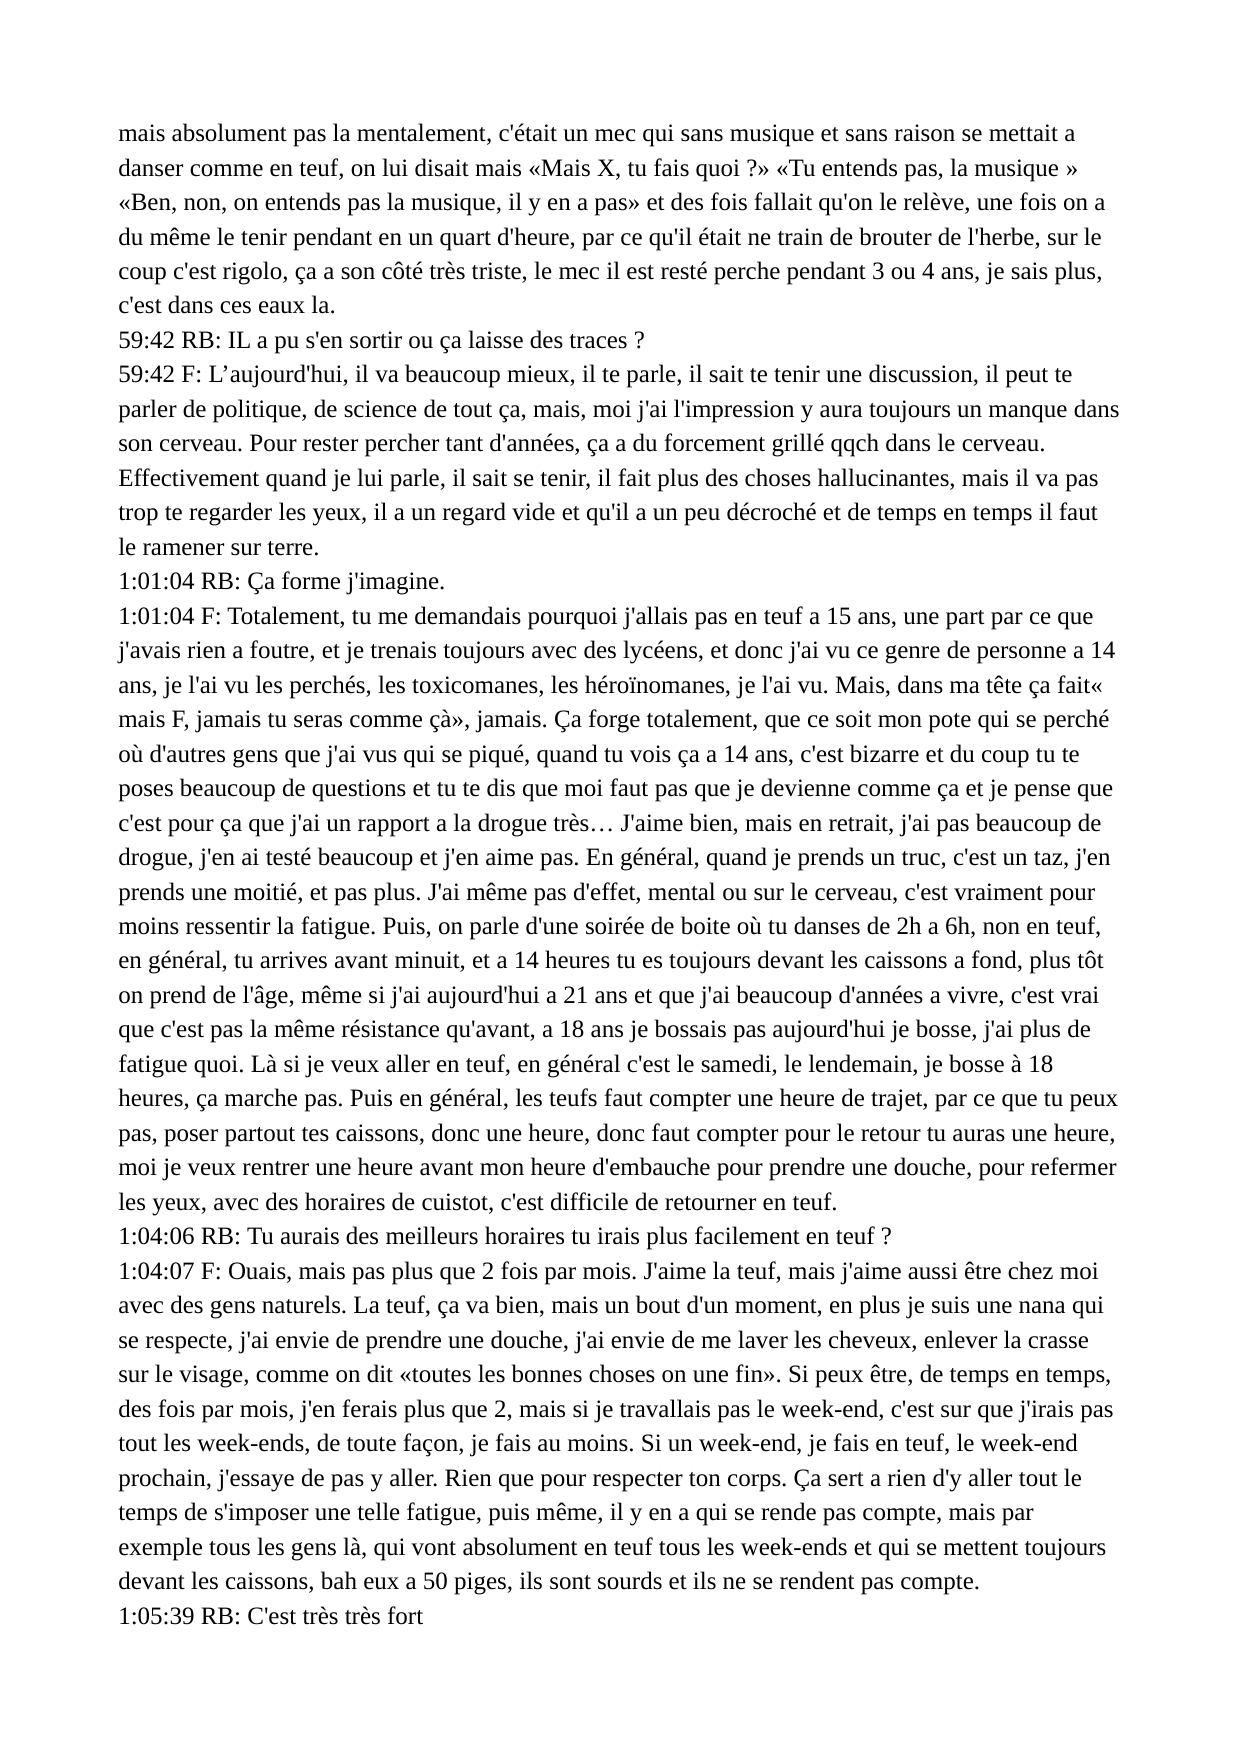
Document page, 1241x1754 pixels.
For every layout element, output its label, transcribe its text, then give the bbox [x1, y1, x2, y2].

text 1:05:39 RB: C'est très très fort [118, 1601, 1122, 1629]
text mais absolument pas la mentalement, c'était un mec qui sans musique et sans raison se mettait a danser comme en teuf, on lui disait mais «Mais X, tu fais quoi ?» «Tu entends pas, la musique » «Ben, non, on entends pas la musique, il y en a pas» et des fois fallait qu'on le relève, une fois on a du même le tenir pendant en un quart d'heure, par ce qu'il était ne train de brouter de l'herbe, sur le coup c'est rigolo, ça a son côté très triste, le mec il est resté perche pendant 3 ou 4 ans, je sais plus, c'est dans ces eaux la. [118, 118, 1122, 319]
text 1:04:07 F: Ouais, mais pas plus que 2 fois par mois. J'aime la teuf, mais j'aime aussi être chez moi avec des gens naturels. La teuf, ça va bien, mais un bout d'un moment, en plus je suis une nana qui se respecte, j'ai envie de prendre une douche, j'ai envie de me laver les cheveux, enlever la crasse sur le visage, comme on dit «toutes les bonnes choses on une fin». Si peux être, de temps en temps, des fois par mois, j'en ferais plus que 2, mais si je travallais pas le week-end, c'est sur que j'irais pas tout les week-ends, de toute façon, je fais au moins. Si un week-end, je fais en teuf, le week-end prochain, j'essaye de pas y aller. Rien que pour respecter ton corps. Ça sert a rien d'y aller tout le temps de s'imposer une telle fatigue, puis même, il y en a qui se rende pas compte, mais par exemple tous les gens là, qui vont absolument en teuf tous les week-ends et qui se mettent toujours devant les caissons, bah eux a 50 piges, ils sont sourds et ils ne se rendent pas compte. [118, 1256, 1122, 1595]
text 1:01:04 F: Totalement, tu me demandais pourquoi j'allais pas en teuf a 15 ans, une part par ce que j'avais rien a foutre, et je trenais toujours avec des lycéens, et donc j'ai vu ce genre de personne a 14 ans, je l'ai vu les perchés, les toxicomanes, les héroïnomanes, je l'ai vu. Mais, dans ma tête ça fait« mais F, jamais tu seras comme çà», jamais. Ça forge totalement, que ce soit mon pote qui se perché où d'autres gens que j'ai vus qui se piqué, quand tu vois ça a 14 ans, c'est bizarre et du coup tu te poses beaucoup de questions et tu te dis que moi faut pas que je devienne comme ça et je pense que c'est pour ça que j'ai un rapport a la drogue très… J'aime bien, mais en retrait, j'ai pas beaucoup de drogue, j'en ai testé beaucoup et j'en aime pas. En général, quand je prends un truc, c'est un taz, j'en prends une moitié, et pas plus. J'ai même pas d'effet, mental ou sur le cerveau, c'est vraiment pour moins ressentir la fatigue. Puis, on parle d'une soirée de boite où tu danses de 2h a 6h, non en teuf, en général, tu arrives avant minuit, et a 14 heures tu es toujours devant les caissons a fond, plus tôt on prend de l'âge, même si j'ai aujourd'hui a 21 ans et que j'ai beaucoup d'années a vivre, c'est vrai que c'est pas la même résistance qu'avant, a 18 ans je bossais pas aujourd'hui je bosse, j'ai plus de fatigue quoi. Là si je veux aller en teuf, en général c'est le samedi, le lendemain, je bosse à 18 heures, ça marche pas. Puis en général, les teufs faut compter une heure de trajet, par ce que tu peux pas, poser partout tes caissons, donc une heure, donc faut compter pour le retour tu auras une heure, moi je veux rentrer une heure avant mon heure d'embauche pour prendre une douche, pour refermer les yeux, avec des horaires de cuistot, c'est difficile de retourner en teuf. [118, 601, 1122, 1216]
text 1:04:06 RB: Tu aurais des meilleurs horaires tu irais plus facilement en teuf ? [118, 1221, 1122, 1250]
text 59:42 F: L’aujourd'hui, il va beaucoup mieux, il te parle, il sait te tenir une discussion, il peut te parler de politique, de science de tout ça, mais, moi j'ai l'impression y aura toujours un manque dans son cerveau. Pour rester percher tant d'années, ça a du forcement grillé qqch dans le cerveau. Effectivement quand je lui parle, il sait se tenir, il fait plus des choses hallucinantes, mais il va pas trop te regarder les yeux, il a un regard vide et qu'il a un peu décroché et de temps en temps il faut le ramener sur terre. [118, 359, 1122, 561]
text 1:01:04 RB: Ça forme j'imagine. [118, 566, 1122, 595]
text 59:42 RB: IL a pu s'en sortir ou ça laisse des traces ? [118, 325, 1122, 354]
